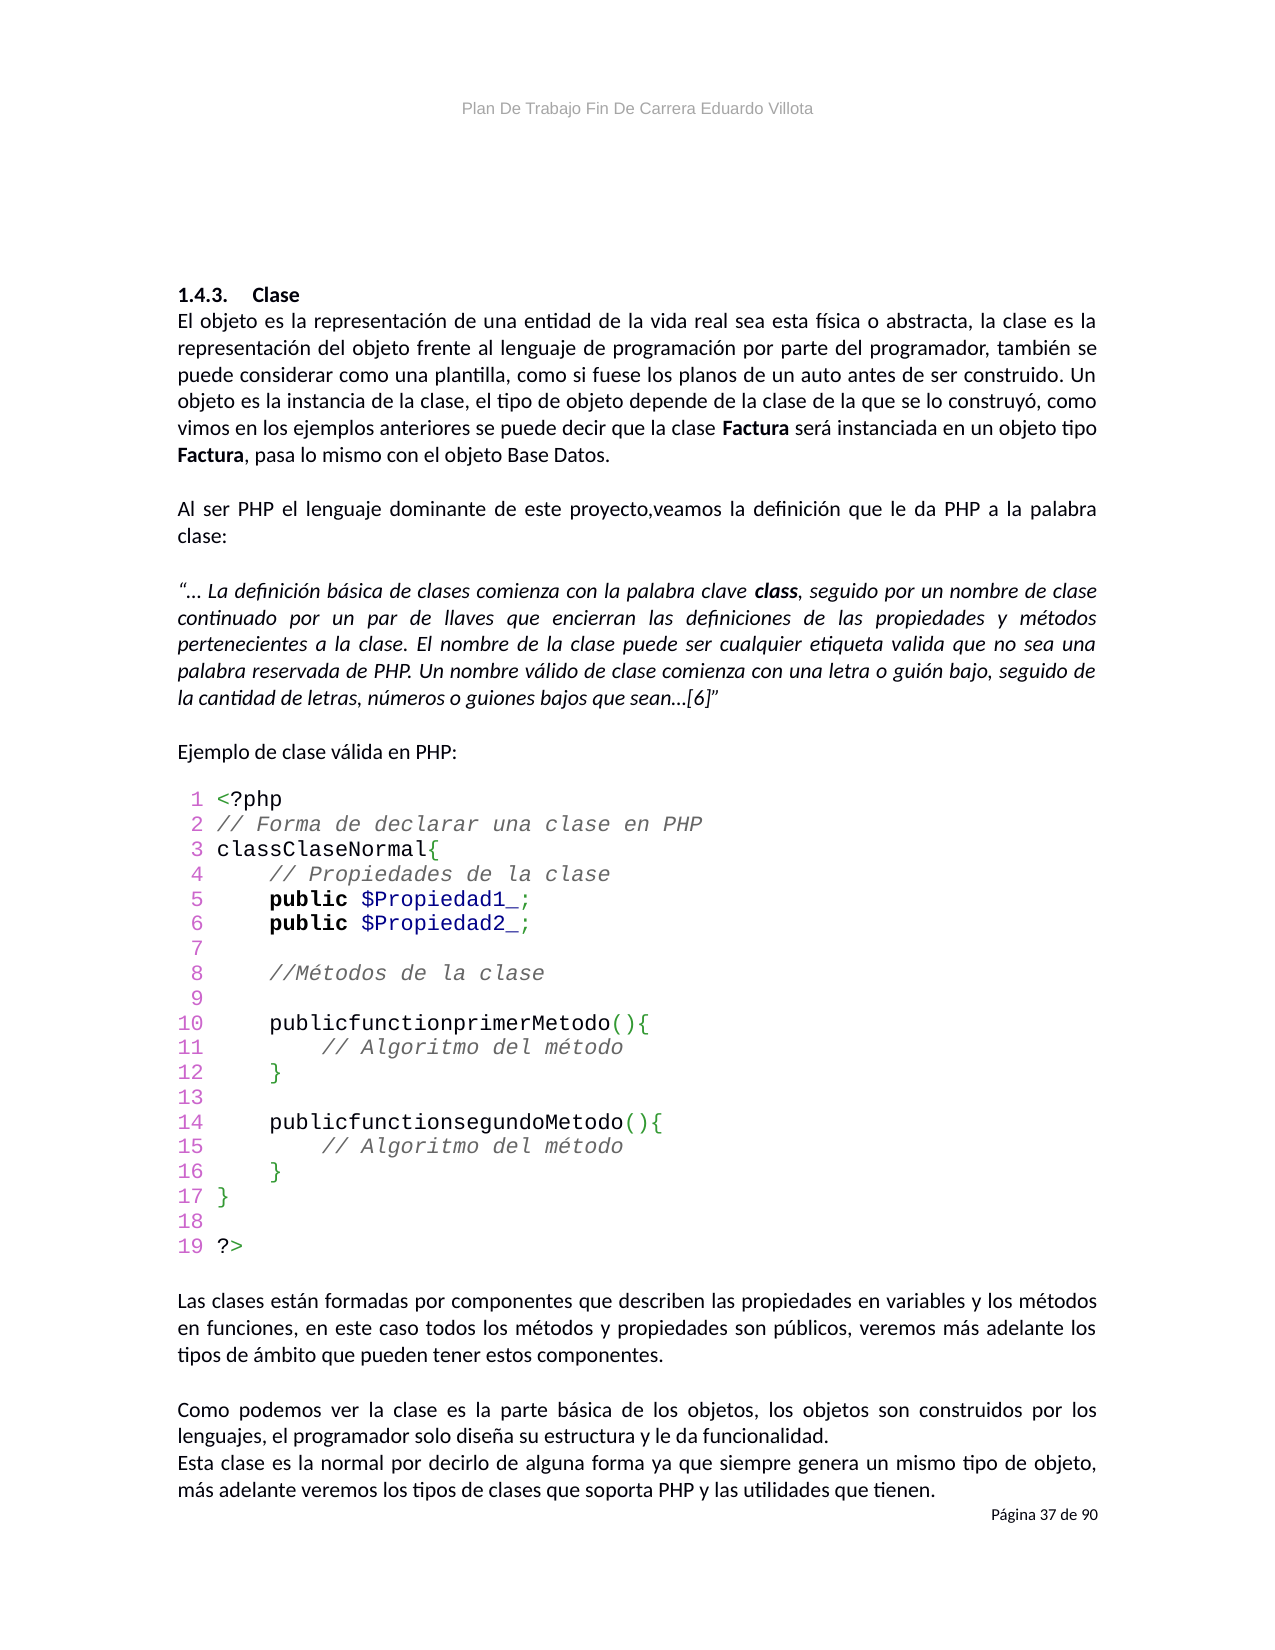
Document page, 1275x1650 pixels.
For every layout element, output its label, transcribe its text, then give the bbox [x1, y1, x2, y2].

text 12 } [177, 1061, 1098, 1086]
text 6 public $Propiedad2_; [177, 913, 1098, 937]
text 11 // Algoritmo del método [177, 1037, 1098, 1061]
text Al ser PHP el lenguaje dominante de este proyecto,veamos la definición que le da PHP a la palabra clase: [177, 496, 1098, 549]
text Las clases están formadas por componentes que describen las propiedades en variables y los métodos en funciones, en este caso todos los métodos y propiedades son públicos, veremos más adelante los tipos de ámbito que pueden tener estos componentes. [177, 1288, 1098, 1368]
text 10 publicfunctionprimerMetodo(){ [177, 1012, 1098, 1037]
text Como podemos ver la clase es la parte básica de los objetos, los objetos son construidos por los lenguajes, el programador solo diseña su estructura y le da funcionalidad. [177, 1396, 1098, 1449]
text 5 public $Propiedad1_; [177, 888, 1098, 913]
text 16 } [177, 1161, 1098, 1185]
text 4 // Propiedades de la clase [177, 863, 1098, 888]
text 13 [177, 1086, 1098, 1111]
text 19 ?> [177, 1235, 1098, 1260]
text 15 // Algoritmo del método [177, 1136, 1098, 1161]
text 9 [177, 987, 1098, 1012]
text 2 // Forma de declarar una clase en PHP [177, 813, 1098, 838]
text 7 [177, 937, 1098, 962]
text Esta clase es la normal por decirlo de alguna forma ya que siempre genera un mismo tipo de objeto, más adelante veremos los tipos de clases que soporta PHP y las utilidades que tienen. [177, 1449, 1098, 1502]
text Ejemplo de clase válida en PHP: [177, 738, 1098, 765]
text 1.4.3. Clase [177, 281, 1098, 308]
text El objeto es la representación de una entidad de la vida real sea esta física o abstracta, la clase es la representación del objeto frente al lenguaje de programación por parte del programador, también se puede considerar como una plantilla, como si fuese los planos de un auto antes de ser construido. Un objeto es la instancia de la clase, el tipo de objeto depende de la clase de la que se lo construyó, como vimos en los ejemplos anteriores se puede decir que la clase Factura será instanciada en un objeto tipo Factura, pasa lo mismo con el objeto Base Datos. [177, 308, 1098, 468]
text 17 } [177, 1185, 1098, 1210]
text 8 //Métodos de la clase [177, 962, 1098, 987]
text 3 classClaseNormal{ [177, 838, 1098, 863]
text 14 publicfunctionsegundoMetodo(){ [177, 1111, 1098, 1136]
text “… La definición básica de clases comienza con la palabra clave class, seguido por un nombre de clase continuado por un par de llaves que encierran las definiciones de las propiedades y métodos pertenecientes a la clase. El nombre de la clase puede ser cualquier etiqueta valida que no sea una palabra reservada de PHP. Un nombre válido de clase comienza con una letra o guión bajo, seguido de la cantidad de letras, números o guiones bajos que sean…[6]” [177, 577, 1098, 710]
text 18 [177, 1210, 1098, 1235]
text 1 <?php [177, 789, 1098, 813]
